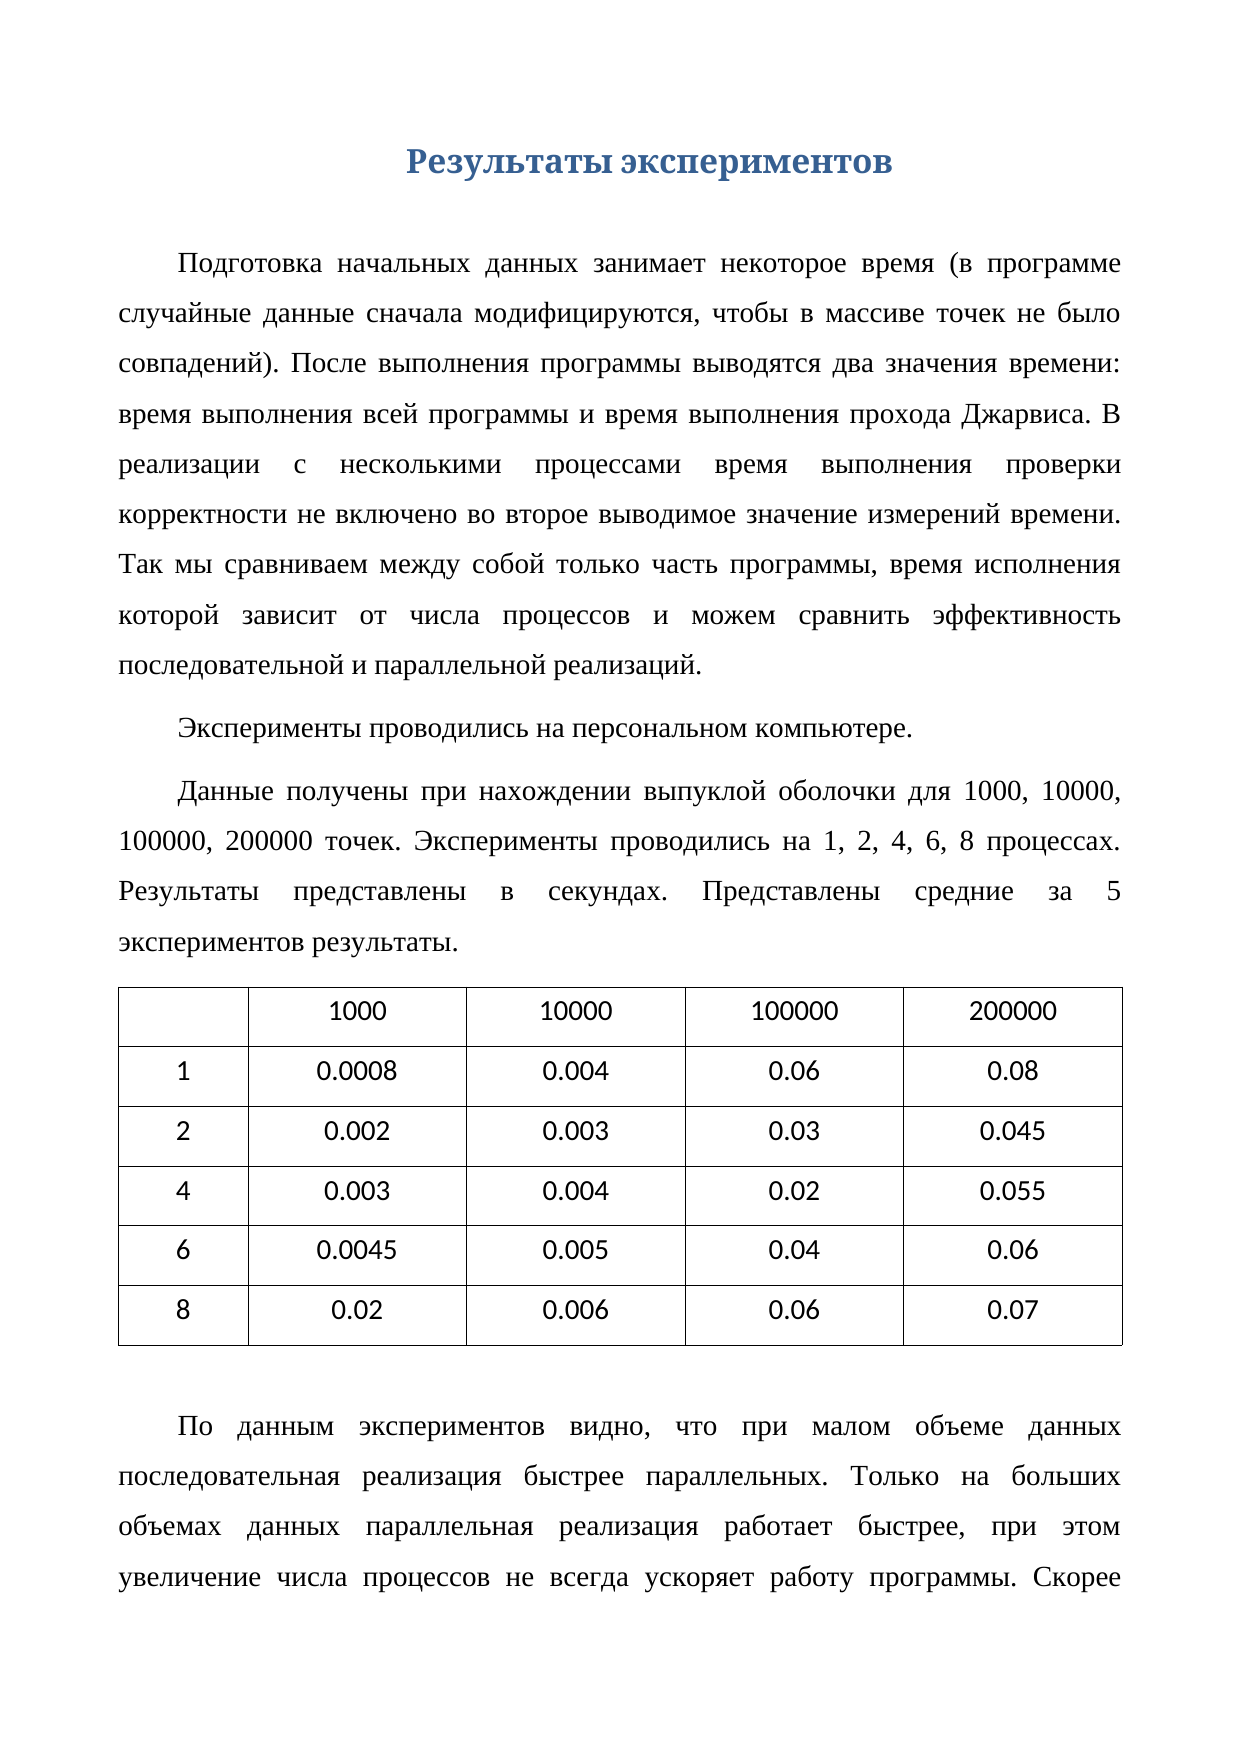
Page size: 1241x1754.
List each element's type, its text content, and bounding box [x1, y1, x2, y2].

table_cell 0.02 [249, 1286, 466, 1345]
table_cell 0.045 [904, 1107, 1122, 1166]
table_cell 0.0008 [249, 1047, 466, 1106]
table_cell 0.004 [467, 1047, 685, 1106]
table_header 100000 [686, 988, 903, 1046]
text По данным экспериментов видно, что при малом объеме данных последовательная реализация быстрее параллельных. Только на больших объемах данных параллельная реализация работает быстрее, при этом увеличение числа процессов не всегда ускоряет работу программы. Скорее [118, 1408, 1122, 1592]
table_cell 0.02 [686, 1167, 903, 1225]
table_cell 0.06 [686, 1286, 903, 1345]
table_header 1000 [249, 988, 466, 1046]
table_cell 0.002 [249, 1107, 466, 1166]
table_cell 0.06 [686, 1047, 903, 1106]
table_cell 8 [119, 1286, 248, 1345]
table_cell 0.003 [249, 1167, 466, 1225]
table_cell 0.006 [467, 1286, 685, 1345]
table_cell 4 [119, 1167, 248, 1225]
table_cell 6 [119, 1226, 248, 1285]
table_header 200000 [904, 988, 1122, 1046]
table_cell 0.005 [467, 1226, 685, 1285]
table_cell 0.07 [904, 1286, 1122, 1345]
table_cell 0.03 [686, 1107, 903, 1166]
text Подготовка начальных данных занимает некоторое время (в программе случайные данные сначала модифицируются, чтобы в массиве точек не было совпадений). После выполнения программы выводятся два значения времени: время выполнения всей программы и время выполнения прохода Джарвиса. В реализации с несколькими процессами время выполнения проверки корректности не включено во второе выводимое значение измерений времени. Так мы сравниваем между собой только часть программы, время исполнения которой зависит от числа процессов и можем сравнить эффективность последовательной и параллельной реализаций. [118, 245, 1122, 681]
table_cell 0.04 [686, 1226, 903, 1285]
table_cell 1 [119, 1047, 248, 1106]
table_cell 0.06 [904, 1226, 1122, 1285]
table_header 10000 [467, 988, 685, 1046]
subtitle Результаты экспериментов [118, 143, 1122, 181]
text Данные получены при нахождении выпуклой оболочки для 1000, 10000, 100000, 200000 точек. Эксперименты проводились на 1, 2, 4, 6, 8 процессах. Результаты представлены в секундах. Представлены средние за 5 экспериментов результаты. [118, 773, 1122, 957]
table_header [119, 988, 248, 1046]
table_cell 0.055 [904, 1167, 1122, 1225]
table_cell 2 [119, 1107, 248, 1166]
table_cell 0.08 [904, 1047, 1122, 1106]
text Эксперименты проводились на персональном компьютере. [118, 710, 1122, 744]
table_cell 0.004 [467, 1167, 685, 1225]
table_cell 0.003 [467, 1107, 685, 1166]
table_cell 0.0045 [249, 1226, 466, 1285]
